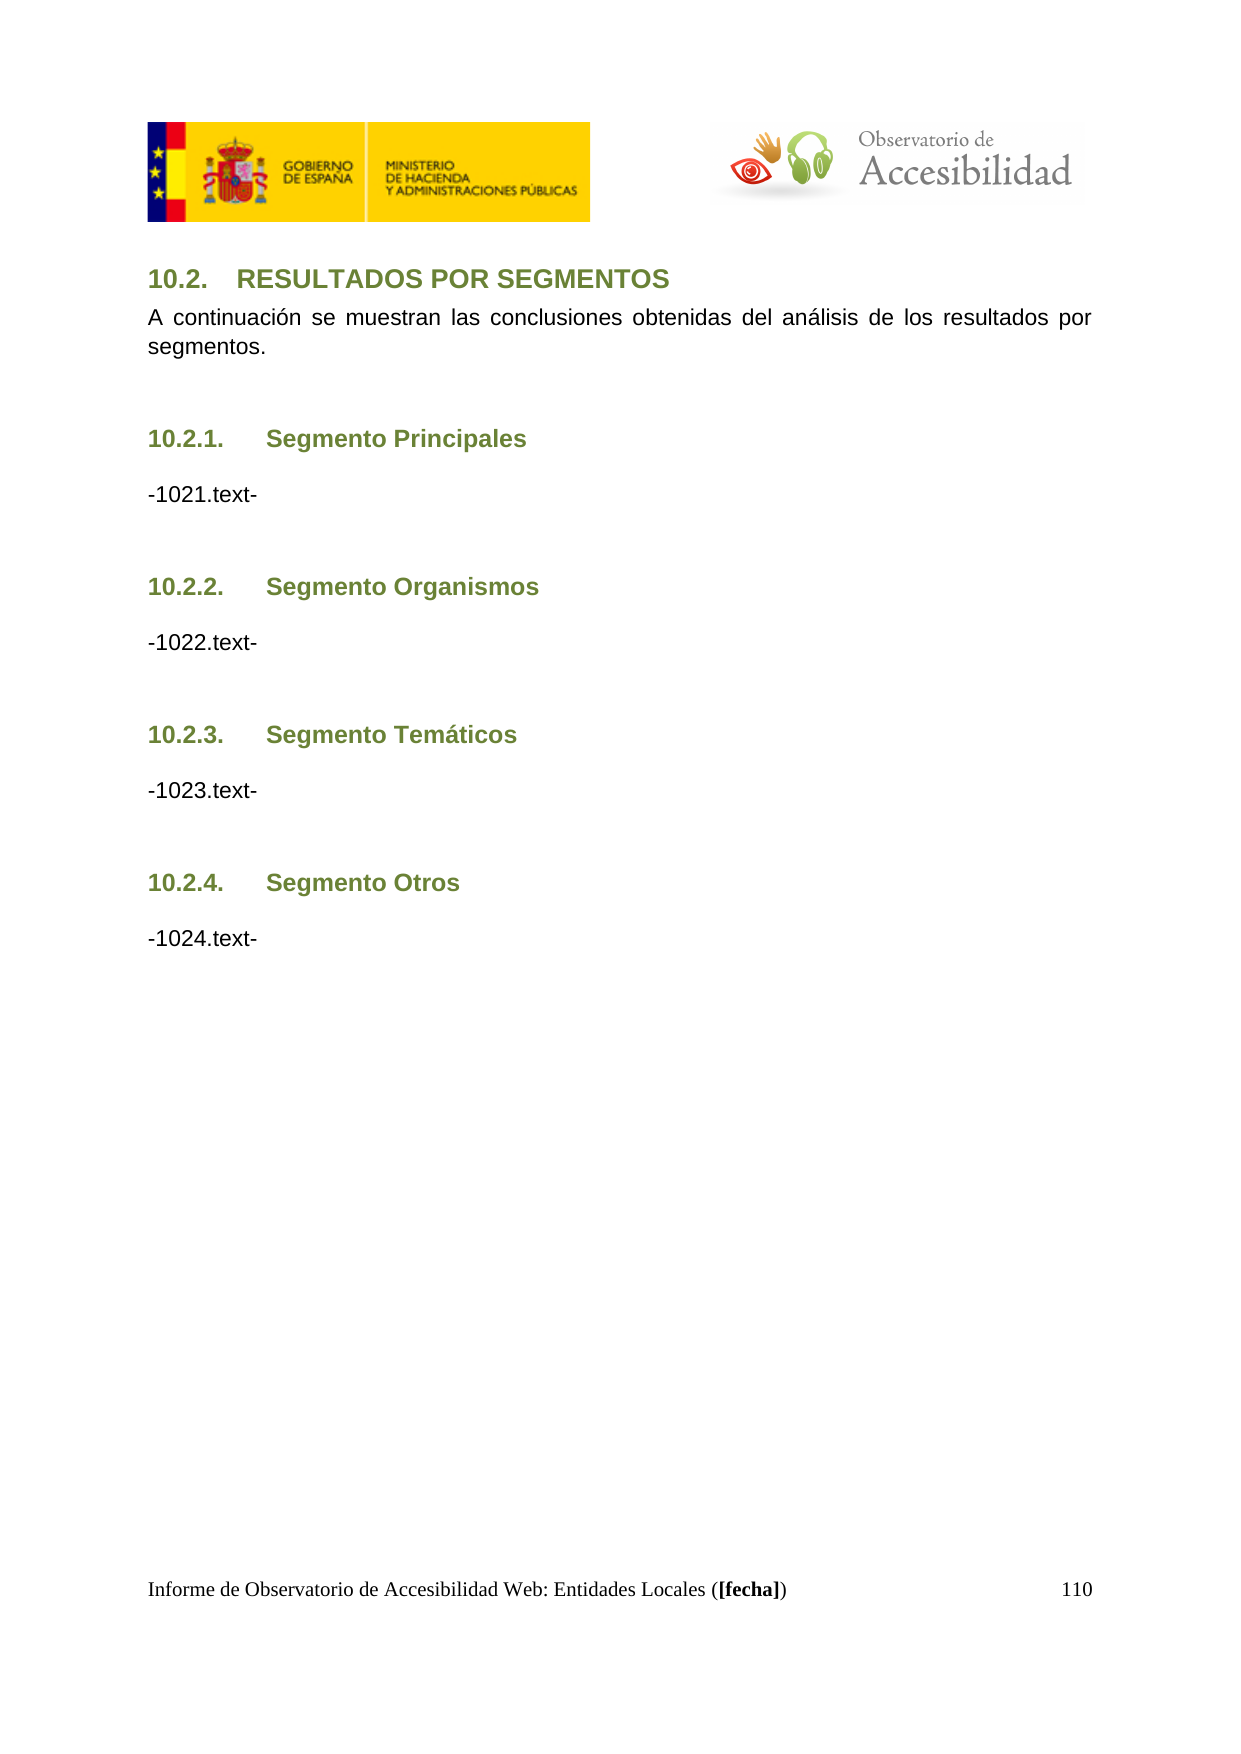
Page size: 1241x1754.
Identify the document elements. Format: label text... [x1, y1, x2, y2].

text -1023.text- [148, 777, 1092, 803]
list Segmento Temáticos [148, 720, 1092, 749]
list Segmento Otros [148, 868, 1092, 897]
text -1022.text- [148, 629, 1092, 655]
text -1024.text- [148, 925, 1092, 951]
text A continuación se muestran las conclusiones obtenidas del análisis de los resultados por segmentos. [148, 304, 1092, 359]
list Segmento Principales [148, 424, 1092, 453]
picture [147, 122, 591, 222]
picture [710, 122, 1086, 205]
list Segmento Organismos [148, 572, 1092, 601]
text -1021.text- [148, 481, 1092, 507]
list Resultados por segmentos [148, 263, 1092, 294]
